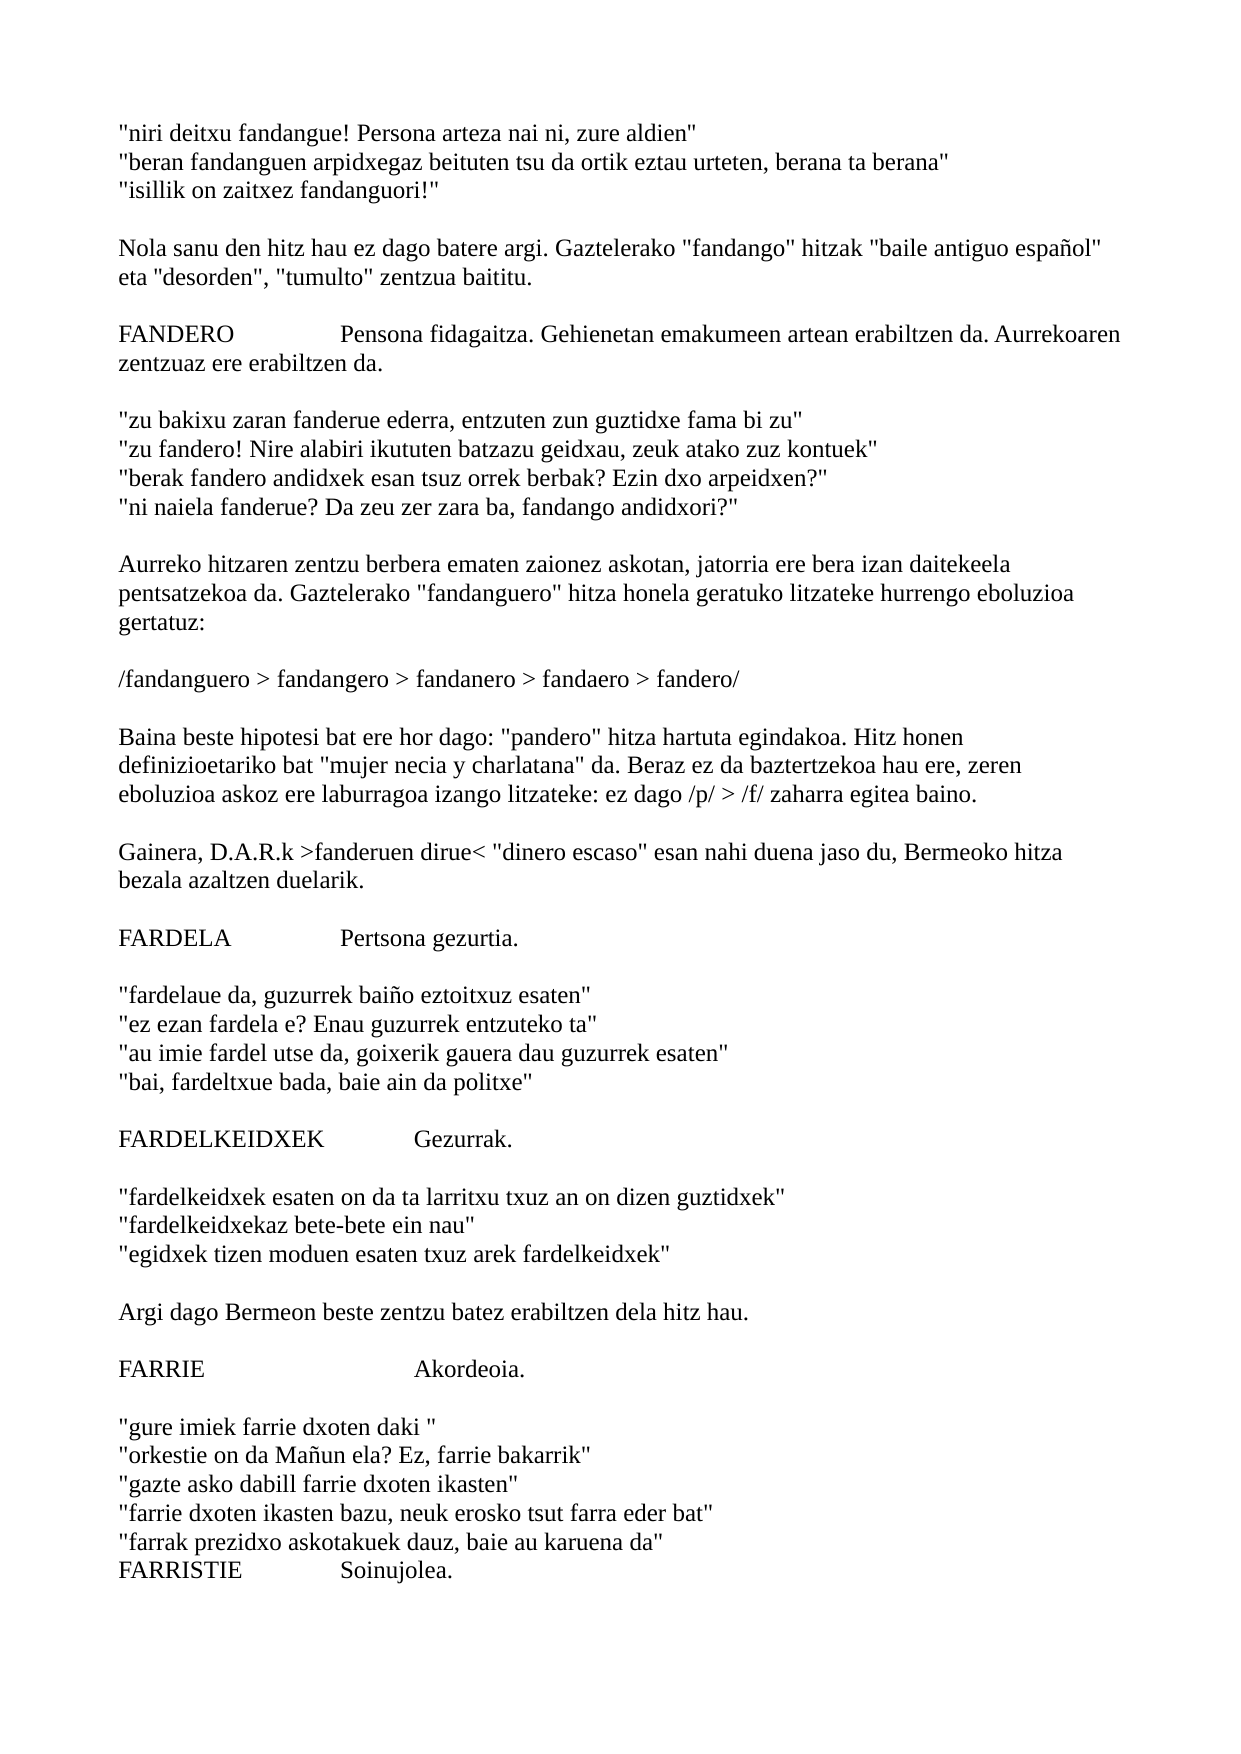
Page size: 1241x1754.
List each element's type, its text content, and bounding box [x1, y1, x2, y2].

text "egidxek tizen moduen esaten txuz arek fardelkeidxek" [118, 1239, 1122, 1268]
text FARRISTIE Soinujolea. [118, 1556, 1122, 1584]
text "au imie fardel utse da, goixerik gauera dau guzurrek esaten" [118, 1038, 1122, 1067]
text "orkestie on da Mañun ela? Ez, farrie bakarrik" [118, 1441, 1122, 1469]
text Baina beste hipotesi bat ere hor dago: "pandero" hitza hartuta egindakoa. Hitz honen definizioetariko bat "mujer necia y charlatana" da. Beraz ez da baztertzekoa hau ere, zeren eboluzioa askoz ere laburragoa izango litzateke: ez dago /p/ > /f/ zaharra egitea baino. [118, 722, 1122, 808]
text "fardelkeidxekaz bete-bete ein nau" [118, 1211, 1122, 1239]
text "farrie dxoten ikasten bazu, neuk erosko tsut farra eder bat" [118, 1498, 1122, 1527]
text Nola sanu den hitz hau ez dago batere argi. Gaztelerako "fandango" hitzak "baile antiguo español" eta ''desorden", "tumulto" zentzua baititu. [118, 233, 1122, 291]
text Aurreko hitzaren zentzu berbera ematen zaionez askotan, jatorria ere bera izan daitekeela pentsatzekoa da. Gaztelerako "fandanguero" hitza honela geratuko litzateke hurrengo eboluzioa gertatuz: [118, 549, 1122, 636]
text "beran fandanguen arpidxegaz beituten tsu da ortik eztau urteten, berana ta berana" [118, 147, 1122, 176]
text "zu bakixu zaran fanderue ederra, entzuten zun guztidxe fama bi zu" [118, 406, 1122, 434]
text "bai, fardeltxue bada, baie ain da politxe" [118, 1067, 1122, 1096]
text "berak fandero andidxek esan tsuz orrek berbak? Ezin dxo arpeidxen?" [118, 463, 1122, 492]
text "ez ezan fardela e? Enau guzurrek entzuteko ta" [118, 1009, 1122, 1038]
text "farrak prezidxo askotakuek dauz, baie au karuena da" [118, 1527, 1122, 1556]
text FARDELKEIDXEK Gezurrak. [118, 1124, 1122, 1153]
text "gazte asko dabill farrie dxoten ikasten" [118, 1469, 1122, 1498]
text Gainera, D.A.R.k >fanderuen dirue< "dinero escaso" esan nahi duena jaso du, Bermeoko hitza bezala azaltzen duelarik. [118, 837, 1122, 894]
text Argi dago Bermeon beste zentzu batez erabiltzen dela hitz hau. [118, 1297, 1122, 1326]
text /fandanguero > fandangero > fandanero > fandaero > fandero/ [118, 664, 1122, 693]
text FARRIE Akordeoia. [118, 1354, 1122, 1383]
text FARDELA Pertsona gezurtia. [118, 923, 1122, 952]
text "gure imiek farrie dxoten daki " [118, 1412, 1122, 1441]
text FANDERO Pensona fidagaitza. Gehienetan emakumeen artean erabiltzen da. Aurrekoaren zentzuaz ere erabiltzen da. [118, 319, 1122, 377]
text "niri deitxu fandangue! Persona arteza nai ni, zure aldien'' [118, 118, 1122, 147]
text "zu fandero! Nire alabiri ikututen batzazu geidxau, zeuk atako zuz kontuek" [118, 434, 1122, 463]
text "fardelkeidxek esaten on da ta larritxu txuz an on dizen guztidxek" [118, 1182, 1122, 1211]
text "isillik on zaitxez fandanguori!" [118, 176, 1122, 204]
text "ni naiela fanderue? Da zeu zer zara ba, fandango andidxori?" [118, 492, 1122, 521]
text "fardelaue da, guzurrek baiño eztoitxuz esaten" [118, 981, 1122, 1009]
